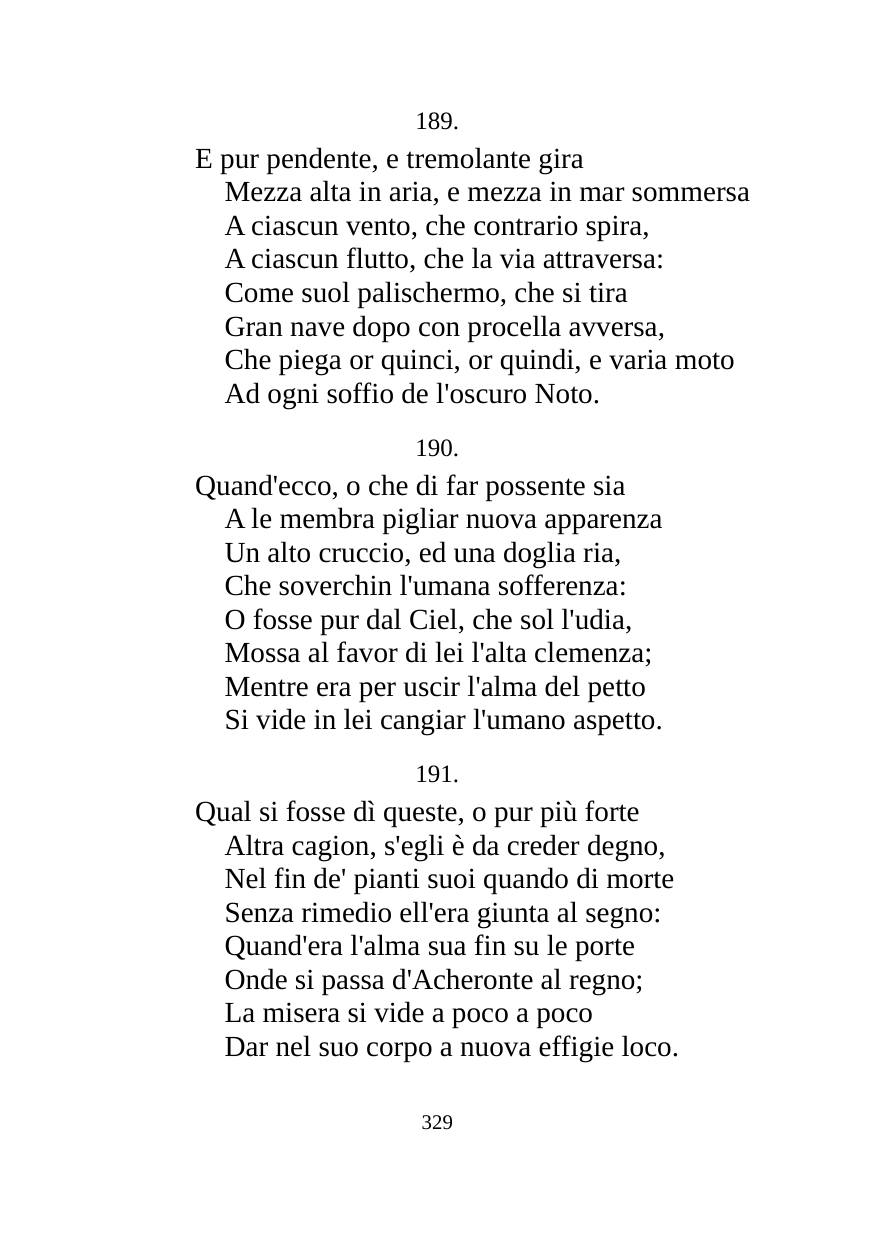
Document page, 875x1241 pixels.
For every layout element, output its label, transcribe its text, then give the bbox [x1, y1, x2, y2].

text Gran nave dopo con procella avversa, [224, 309, 768, 342]
text Altra cagion, s'egli è da creder degno, [224, 828, 768, 861]
text Quand'era l'alma sua fin su le porte [224, 928, 768, 962]
text E pur pendente, e tremolante gira [195, 141, 768, 174]
text Mezza alta in aria, e mezza in mar sommersa [224, 174, 768, 208]
text A le membra pigliar nuova apparenza [224, 501, 768, 535]
text Senza rimedio ell'era giunta al segno: [224, 895, 768, 928]
text A ciascun flutto, che la via attraversa: [224, 242, 768, 275]
text Dar nel suo corpo a nuova effigie loco. [224, 1029, 768, 1063]
text 190. [106, 433, 768, 462]
text Che soverchin l'umana sofferenza: [224, 568, 768, 602]
text Ad ogni soffio de l'oscuro Noto. [224, 376, 768, 409]
text Che piega or quinci, or quindi, e varia moto [224, 342, 768, 376]
text Mossa al favor di lei l'alta clemenza; [224, 635, 768, 669]
text 189. [106, 106, 768, 135]
text Come suol palischermo, che si tira [224, 275, 768, 309]
text Quand'ecco, o che di far possente sia [195, 468, 768, 501]
text Si vide in lei cangiar l'umano aspetto. [224, 702, 768, 736]
text Qual si fosse dì queste, o pur più forte [195, 794, 768, 828]
text Onde si passa d'Acheronte al regno; [224, 962, 768, 996]
text Un alto cruccio, ed una doglia ria, [224, 535, 768, 568]
text A ciascun vento, che contrario spira, [224, 208, 768, 242]
text La misera si vide a poco a poco [224, 996, 768, 1029]
text O fosse pur dal Ciel, che sol l'udia, [224, 602, 768, 635]
text Nel fin de' pianti suoi quando di morte [224, 861, 768, 895]
text 191. [106, 759, 768, 788]
text Mentre era per uscir l'alma del petto [224, 669, 768, 702]
